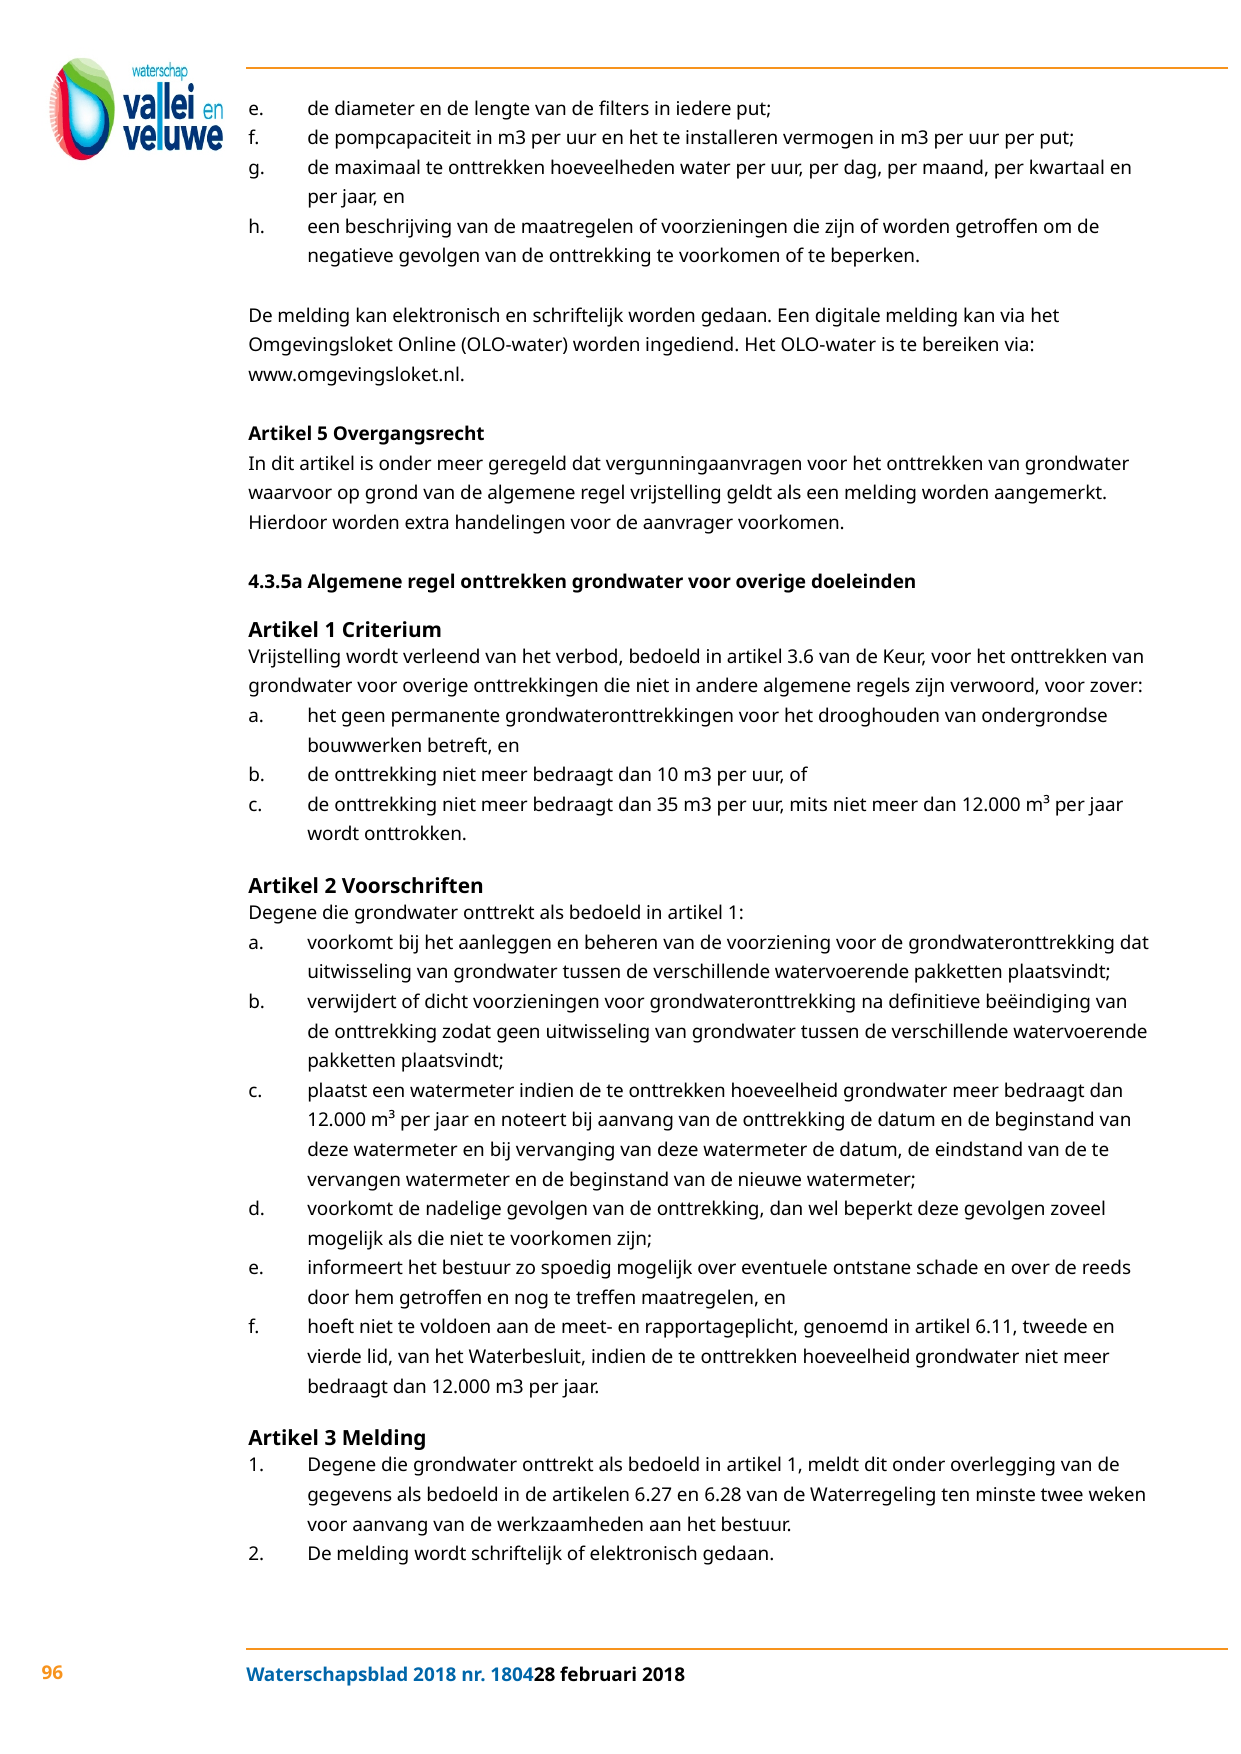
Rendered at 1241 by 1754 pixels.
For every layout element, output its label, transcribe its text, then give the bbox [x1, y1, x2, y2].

text In dit artikel is onder meer geregeld dat vergunningaanvragen voor het onttrekken van grondwater waarvoor op grond van de algemene regel vrijstelling geldt als een melding worden aangemerkt. Hierdoor worden extra handelingen voor de aanvrager voorkomen. [248, 450, 1152, 535]
text De melding kan elektronisch en schriftelijk worden gedaan. Een digitale melding kan via het Omgevingsloket Online (OLO-water) worden ingediend. Het OLO-water is te bereiken via: www.omgevingsloket.nl. [248, 302, 1152, 387]
text Vrijstelling wordt verleend van het verbod, bedoeld in artikel 3.6 van de Keur, voor het onttrekken van grondwater voor overige onttrekkingen die niet in andere algemene regels zijn verwoord, voor zover: [248, 643, 1152, 698]
list de diameter en de lengte van de filters in iedere put; [248, 95, 1152, 121]
list voorkomt de nadelige gevolgen van de onttrekking, dan wel beperkt deze gevolgen zoveel mogelijk als die niet te voorkomen zijn; [248, 1195, 1152, 1251]
list de onttrekking niet meer bedraagt dan 35 m3 per uur, mits niet meer dan 12.000 m³ per jaar wordt onttrokken. [248, 791, 1152, 846]
list informeert het bestuur zo spoedig mogelijk over eventuele ontstane schade en over de reeds door hem getroffen en nog te treffen maatregelen, en [248, 1254, 1152, 1310]
list de onttrekking niet meer bedraagt dan 10 m3 per uur, of [248, 761, 1152, 787]
list de pompcapaciteit in m3 per uur en het te installeren vermogen in m3 per uur per put; [248, 124, 1152, 150]
list plaatst een watermeter indien de te onttrekken hoeveelheid grondwater meer bedraagt dan 12.000 m³ per jaar en noteert bij aanvang van de onttrekking de datum en de beginstand van deze watermeter en bij vervanging van deze watermeter de datum, de eindstand van de te vervangen watermeter en de beginstand van de nieuwe watermeter; [248, 1077, 1152, 1191]
text Artikel 5 Overgangsrecht [248, 420, 1152, 446]
text 4.3.5a Algemene regel onttrekken grondwater voor overige doeleinden [248, 568, 1152, 594]
list de maximaal te onttrekken hoeveelheden water per uur, per dag, per maand, per kwartaal en per jaar, en [248, 154, 1152, 209]
list hoeft niet te voldoen aan de meet- en rapportageplicht, genoemd in artikel 6.11, tweede en vierde lid, van het Waterbesluit, indien de te onttrekken hoeveelheid grondwater niet meer bedraagt dan 12.000 m3 per jaar. [248, 1314, 1152, 1398]
list een beschrijving van de maatregelen of voorzieningen die zijn of worden getroffen om de negatieve gevolgen van de onttrekking te voorkomen of te beperken. [248, 213, 1152, 268]
text Artikel 1 Criterium [248, 615, 1152, 643]
list De melding wordt schriftelijk of elektronisch gedaan. [248, 1540, 1152, 1566]
list Degene die grondwater onttrekt als bedoeld in artikel 1, meldt dit onder overlegging van de gegevens als bedoeld in de artikelen 6.27 en 6.28 van de Waterregeling ten minste twee weken voor aanvang van de werkzaamheden aan het bestuur. [248, 1452, 1152, 1537]
text Degene die grondwater onttrekt als bedoeld in artikel 1: [248, 899, 1152, 925]
list het geen permanente grondwateronttrekkingen voor het drooghouden van ondergrondse bouwwerken betreft, en [248, 702, 1152, 758]
picture [41, 47, 231, 172]
list verwijdert of dicht voorzieningen voor grondwateronttrekking na definitieve beëindiging van de onttrekking zodat geen uitwisseling van grondwater tussen de verschillende watervoerende pakketten plaatsvindt; [248, 988, 1152, 1073]
list voorkomt bij het aanleggen en beheren van de voorziening voor de grondwateronttrekking dat uitwisseling van grondwater tussen de verschillende watervoerende pakketten plaatsvindt; [248, 929, 1152, 984]
text Artikel 2 Voorschriften [248, 871, 1152, 899]
text Artikel 3 Melding [248, 1423, 1152, 1452]
